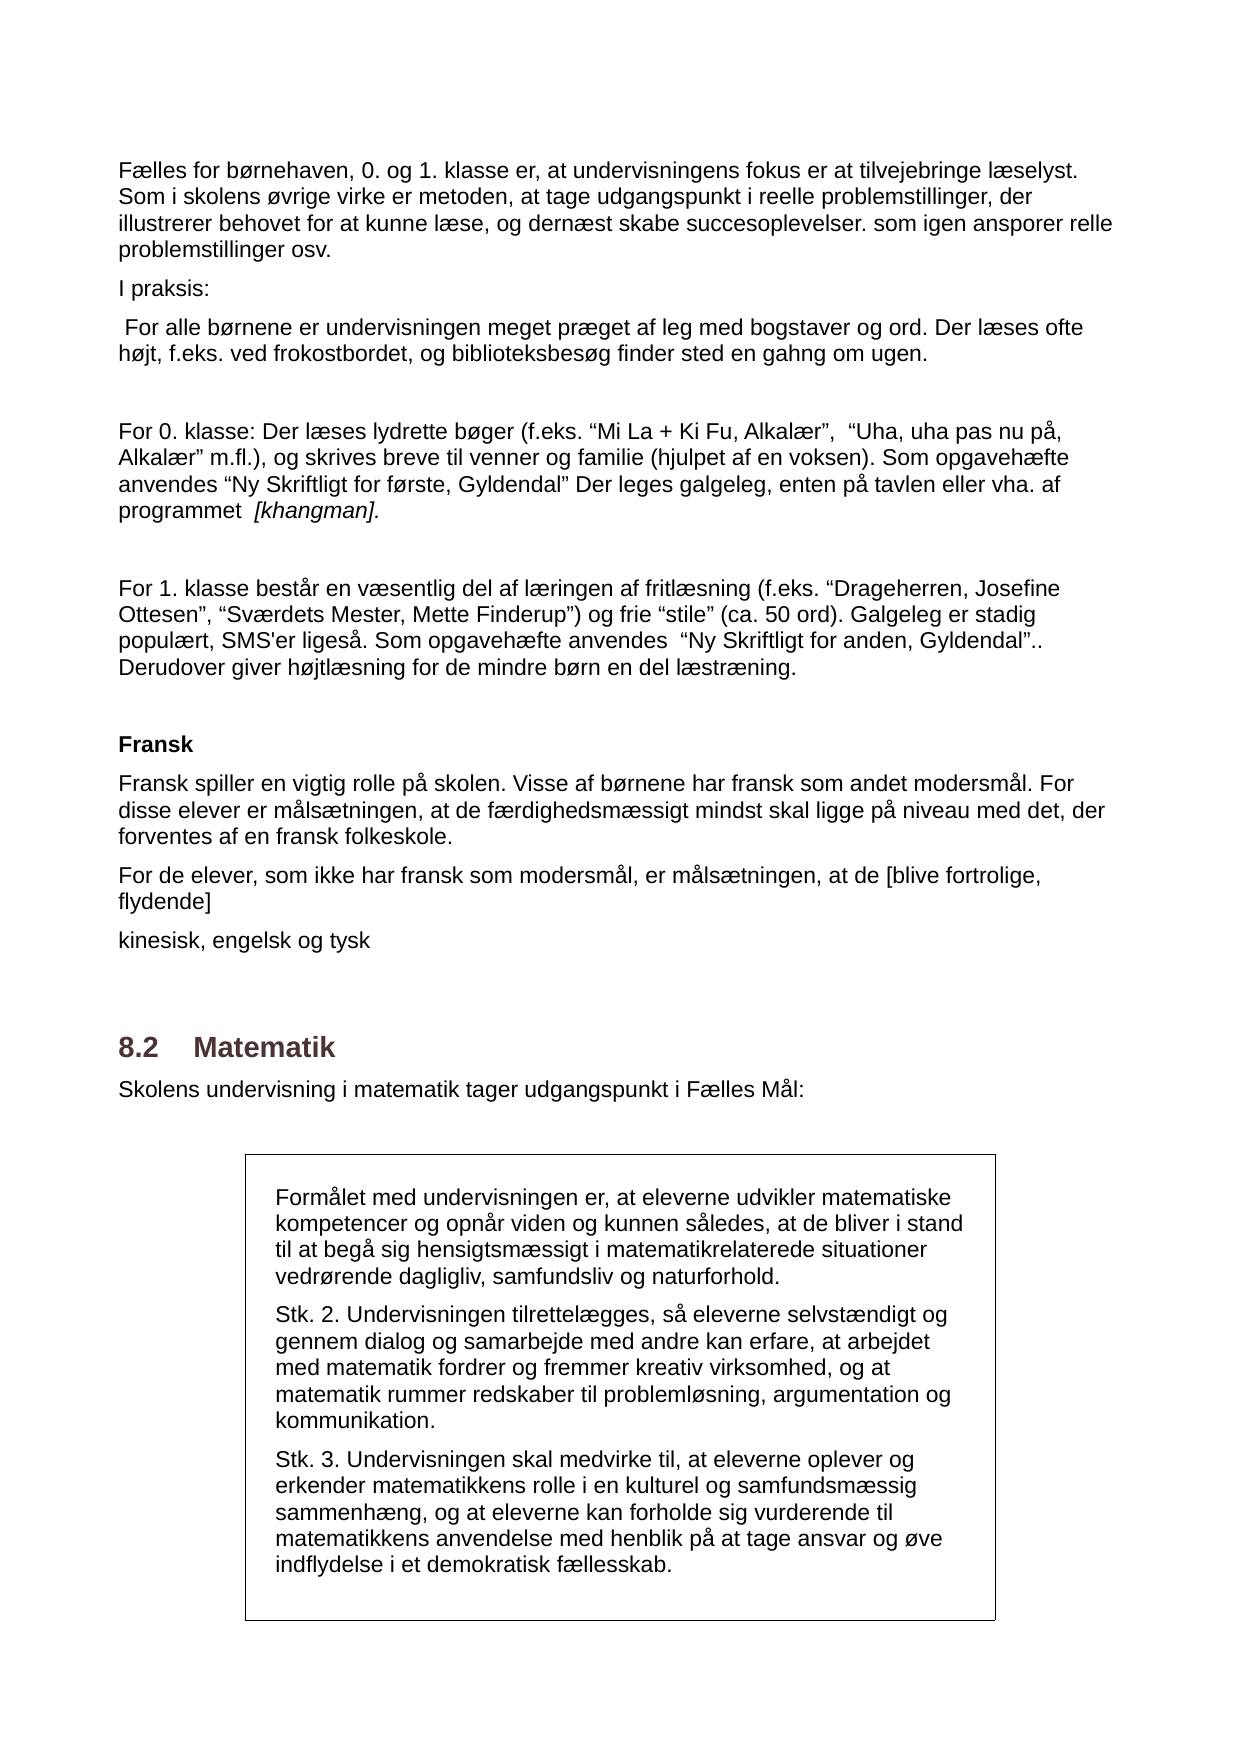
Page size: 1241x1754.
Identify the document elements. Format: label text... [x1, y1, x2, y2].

text For de elever, som ikke har fransk som modersmål, er målsætningen, at de [blive fortrolige, flydende] [118, 862, 1122, 914]
text Skolens undervisning i matematik tager udgangspunkt i Fælles Mål: [118, 1076, 1122, 1102]
text I praksis: [118, 275, 1122, 301]
text For alle børnene er undervisningen meget præget af leg med bogstaver og ord. Der læses ofte højt, f.eks. ved frokostbordet, og biblioteksbesøg finder sted en gahng om ugen. [118, 314, 1122, 366]
text For 1. klasse består en væsentlig del af læringen af fritlæsning (f.eks. “Drageherren, Josefine Ottesen”, “Sværdets Mester, Mette Finderup”) og frie “stile” (ca. 50 ord). Galgeleg er stadig populært, SMS'er ligeså. Som opgavehæfte anvendes “Ny Skriftligt for anden, Gyldendal”.. Derudover giver højtlæsning for de mindre børn en del læstræning. [118, 574, 1122, 680]
text kinesisk, engelsk og tysk [118, 927, 1122, 953]
text Fælles for børnehaven, 0. og 1. klasse er, at undervisningens fokus er at tilvejebringe læselyst. Som i skolens øvrige virke er metoden, at tage udgangspunkt i reelle problemstillinger, der illustrerer behovet for at kunne læse, og dernæst skabe succesoplevelser. som igen ansporer relle problemstillinger osv. [118, 157, 1122, 262]
table_header Formålet med undervisningen er, at eleverne udvikler matematiske kompetencer og opnår viden og kunnen således, at de bliver i stand til at begå sig hensigtsmæssigt i matematikrelaterede situationer vedrørende dagligliv, samfundsliv og naturforhold. Stk. 2. Undervisningen tilrettelægges, så eleverne selvstændigt og gennem dialog og samarbejde med andre kan erfare, at arbejdet med matematik fordrer og fremmer kreativ virksomhed, og at matematik rummer redskaber til problemløsning, argumentation og kommunikation. Stk. 3. Undervisningen skal medvirke til, at eleverne oplever og erkender matematikkens rolle i en kulturel og samfundsmæssig sammenhæng, og at eleverne kan forholde sig vurderende til matematikkens anvendelse med henblik på at tage ansvar og øve indflydelse i et demokratisk fællesskab. [246, 1155, 995, 1620]
text Fransk spiller en vigtig rolle på skolen. Visse af børnene har fransk som andet modersmål. For disse elever er målsætningen, at de færdighedsmæssigt mindst skal ligge på niveau med det, der forventes af en fransk folkeskole. [118, 770, 1122, 849]
text For 0. klasse: Der læses lydrette bøger (f.eks. “Mi La + Ki Fu, Alkalær”, “Uha, uha pas nu på, Alkalær” m.fl.), og skrives breve til venner og familie (hjulpet af en voksen). Som opgavehæfte anvendes “Ny Skriftligt for første, Gyldendal” Der leges galgeleg, enten på tavlen eller vha. af programmet [khangman]. [118, 418, 1122, 523]
text Fransk [118, 731, 1122, 758]
subtitle Matematik [118, 1030, 1122, 1063]
